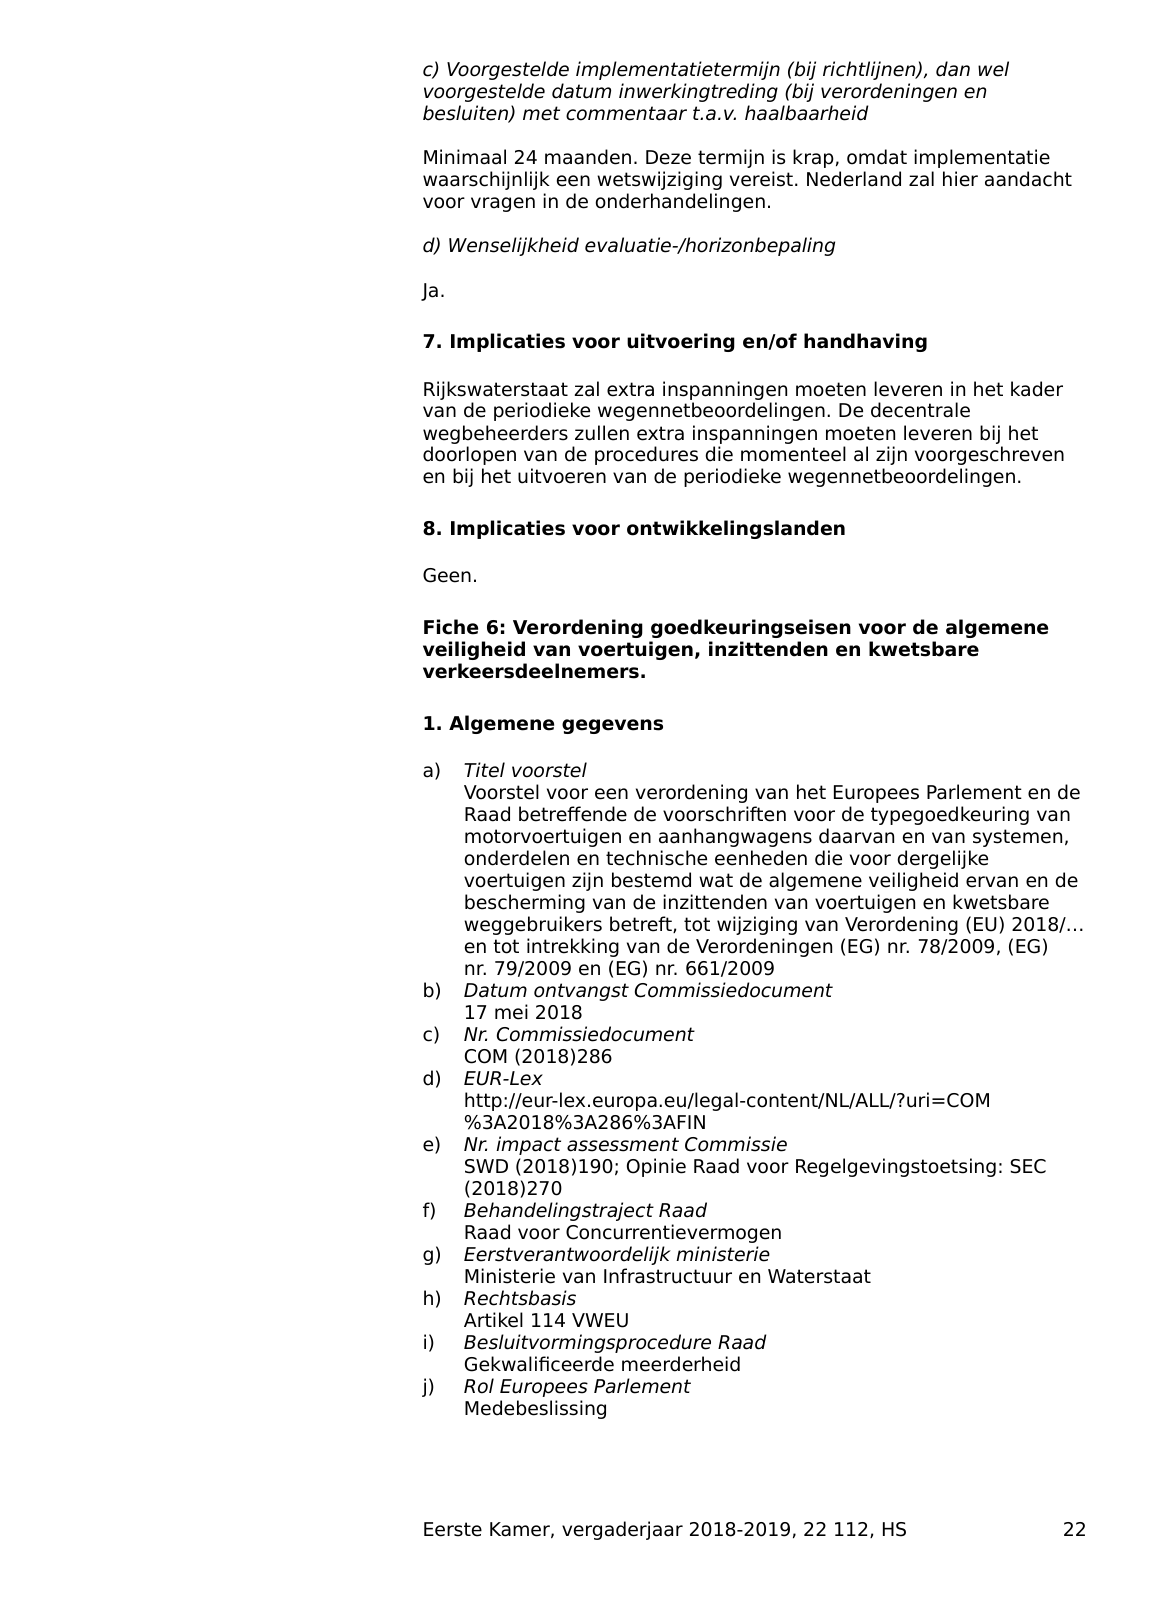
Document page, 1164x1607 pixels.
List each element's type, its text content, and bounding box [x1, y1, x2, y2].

text j) Rol Europees Parlement [422, 1376, 1087, 1398]
subtitle 7. Implicaties voor uitvoering en/of handhaving [422, 331, 1087, 353]
subtitle d) Wenselijkheid evaluatie-/horizonbepaling [422, 235, 1087, 257]
text Geen. [422, 565, 1087, 587]
subtitle Fiche 6: Verordening goedkeuringseisen voor de algemene veiligheid van voertuigen, inzittenden en kwetsbare verkeersdeelnemers. [422, 617, 1087, 683]
text i) Besluitvormingsprocedure Raad [422, 1332, 1087, 1354]
text Raad voor Concurrentievermogen [464, 1222, 1087, 1244]
text Rijkswaterstaat zal extra inspanningen moeten leveren in het kader van de periodieke wegennetbeoordelingen. De decentrale wegbeheerders zullen extra inspanningen moeten leveren bij het doorlopen van de procedures die momenteel al zijn voorgeschreven en bij het uitvoeren van de periodieke wegennetbeoordelingen. [422, 378, 1087, 488]
text a) Titel voorstel [422, 760, 1087, 782]
subtitle c) Voorgestelde implementatietermijn (bij richtlijnen), dan wel voorgestelde datum inwerkingtreding (bij verordeningen en besluiten) met commentaar t.a.v. haalbaarheid [422, 59, 1087, 125]
text h) Rechtsbasis [422, 1288, 1087, 1310]
text COM (2018)286 [464, 1046, 1087, 1068]
text g) Eerstverantwoordelijk ministerie [422, 1244, 1087, 1266]
text Medebeslissing [464, 1398, 1087, 1419]
text f) Behandelingstraject Raad [422, 1200, 1087, 1222]
text Ja. [422, 279, 1087, 301]
text b) Datum ontvangst Commissiedocument [422, 980, 1087, 1002]
text SWD (2018)190; Opinie Raad voor Regelgevingstoetsing: SEC (2018)270 [464, 1156, 1087, 1200]
text Ministerie van Infrastructuur en Waterstaat [464, 1266, 1087, 1288]
text e) Nr. impact assessment Commissie [422, 1134, 1087, 1156]
subtitle 8. Implicaties voor ontwikkelingslanden [422, 518, 1087, 540]
text d) EUR-Lex [422, 1068, 1087, 1090]
text Minimaal 24 maanden. Deze termijn is krap, omdat implementatie waarschijnlijk een wetswijziging vereist. Nederland zal hier aandacht voor vragen in de onderhandelingen. [422, 147, 1087, 213]
text c) Nr. Commissiedocument [422, 1024, 1087, 1046]
text Artikel 114 VWEU [464, 1310, 1087, 1332]
text Voorstel voor een verordening van het Europees Parlement en de Raad betreffende de voorschriften voor de typegoedkeuring van motorvoertuigen en aanhangwagens daarvan en van systemen, onderdelen en technische eenheden die voor dergelijke voertuigen zijn bestemd wat de algemene veiligheid ervan en de bescherming van de inzittenden van voertuigen en kwetsbare weggebruikers betreft, tot wijziging van Verordening (EU) 2018/…en tot intrekking van de Verordeningen (EG) nr. 78/2009, (EG) nr. 79/2009 en (EG) nr. 661/2009 [464, 782, 1087, 980]
subtitle 1. Algemene gegevens [422, 713, 1087, 735]
text 17 mei 2018 [464, 1002, 1087, 1024]
text http://eur-lex.europa.eu/legal-content/NL/ALL/?uri=COM%3A2018%3A286%3AFIN [464, 1090, 1087, 1134]
text Gekwalificeerde meerderheid [464, 1354, 1087, 1376]
